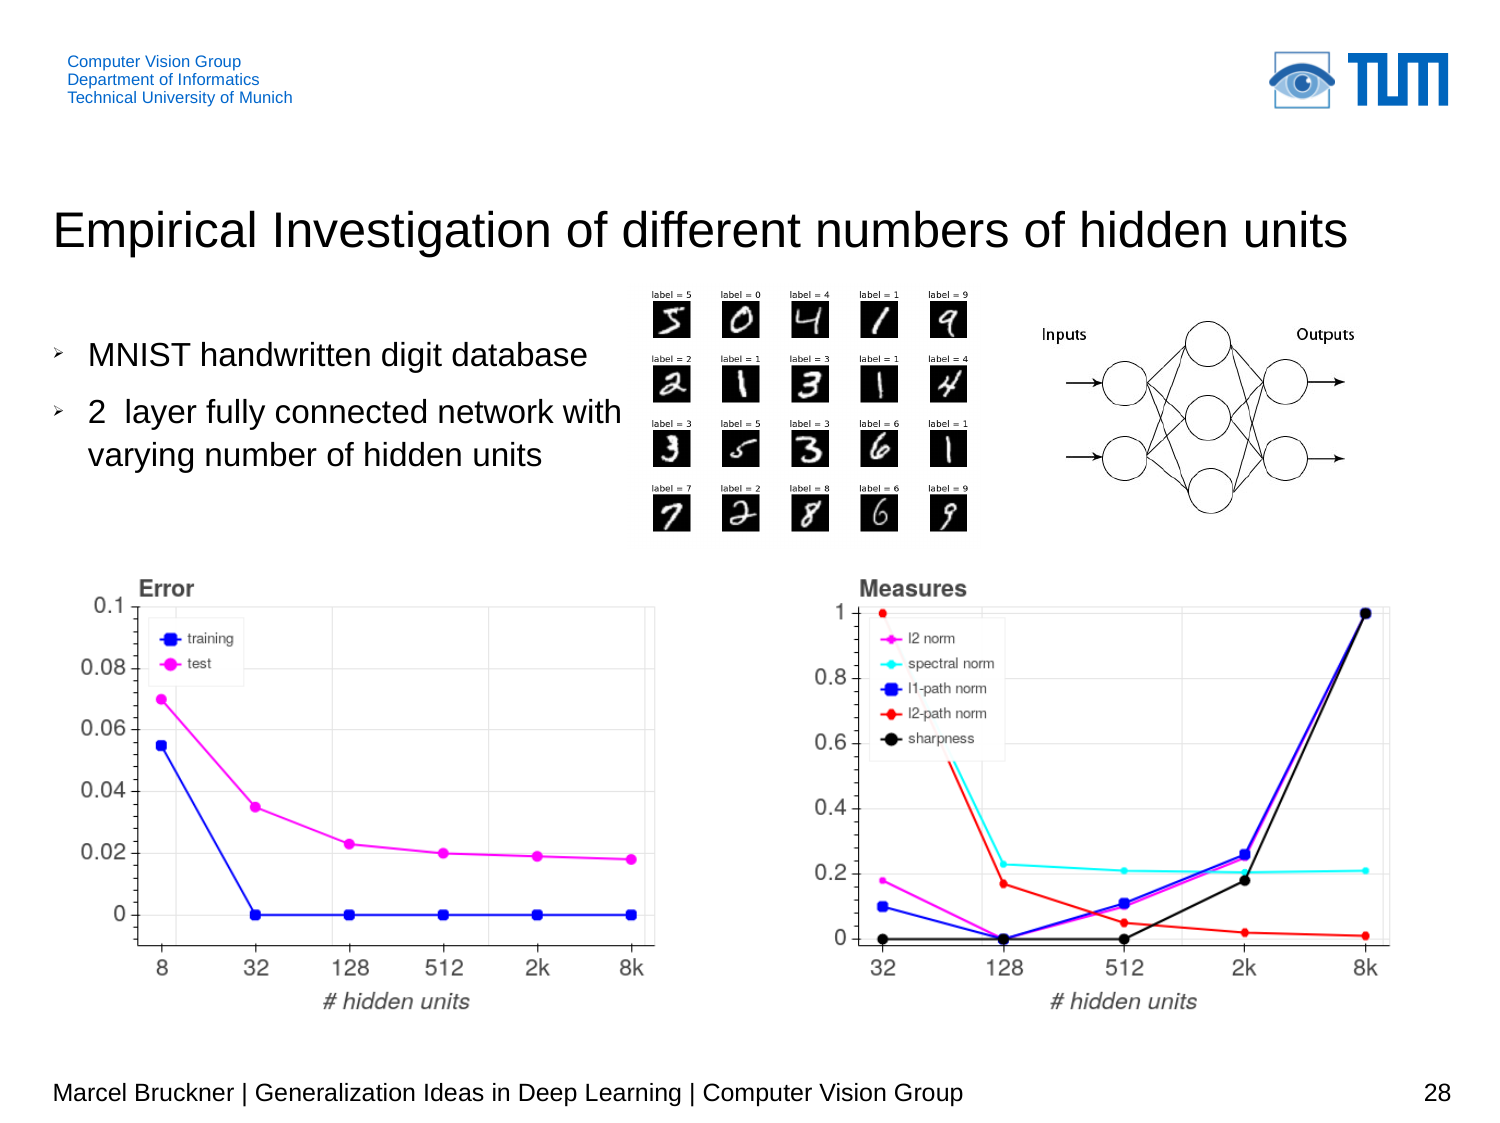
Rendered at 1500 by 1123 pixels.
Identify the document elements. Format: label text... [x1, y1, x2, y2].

picture [75, 563, 687, 1019]
picture [1269, 47, 1335, 113]
list MNIST handwritten digit database 2 layer fully connected network with varying number of hidden units [52, 330, 638, 777]
picture [810, 563, 1422, 1019]
title Empirical Investigation of different numbers of hidden units [52, 200, 1453, 260]
picture [1027, 295, 1369, 532]
picture [627, 283, 981, 549]
